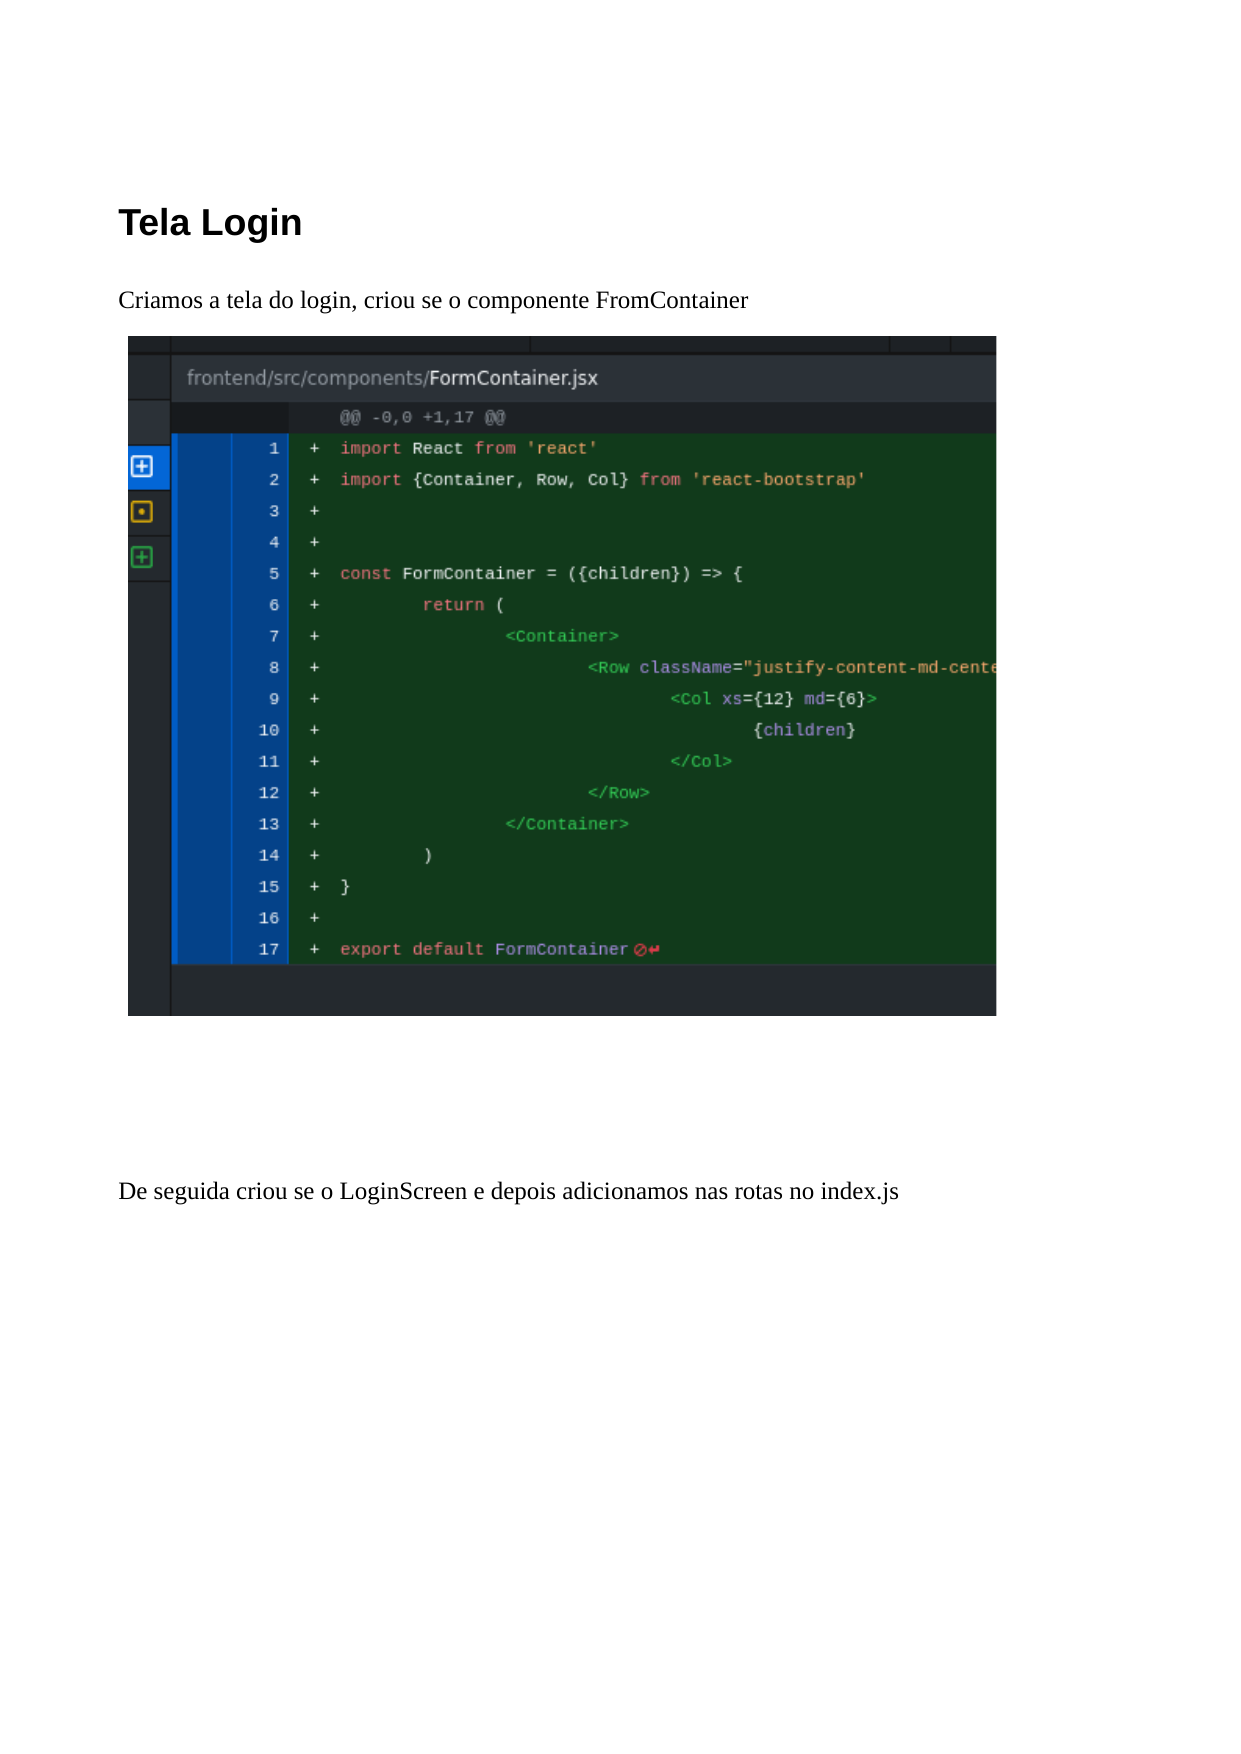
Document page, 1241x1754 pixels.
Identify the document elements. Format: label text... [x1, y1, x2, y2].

subtitle Tela Login [118, 201, 1122, 244]
picture [128, 336, 997, 1016]
text De seguida criou se o LoginScreen e depois adicionamos nas rotas no index.js [118, 1176, 1122, 1205]
text Criamos a tela do login, criou se o componente FromContainer [118, 285, 1122, 314]
